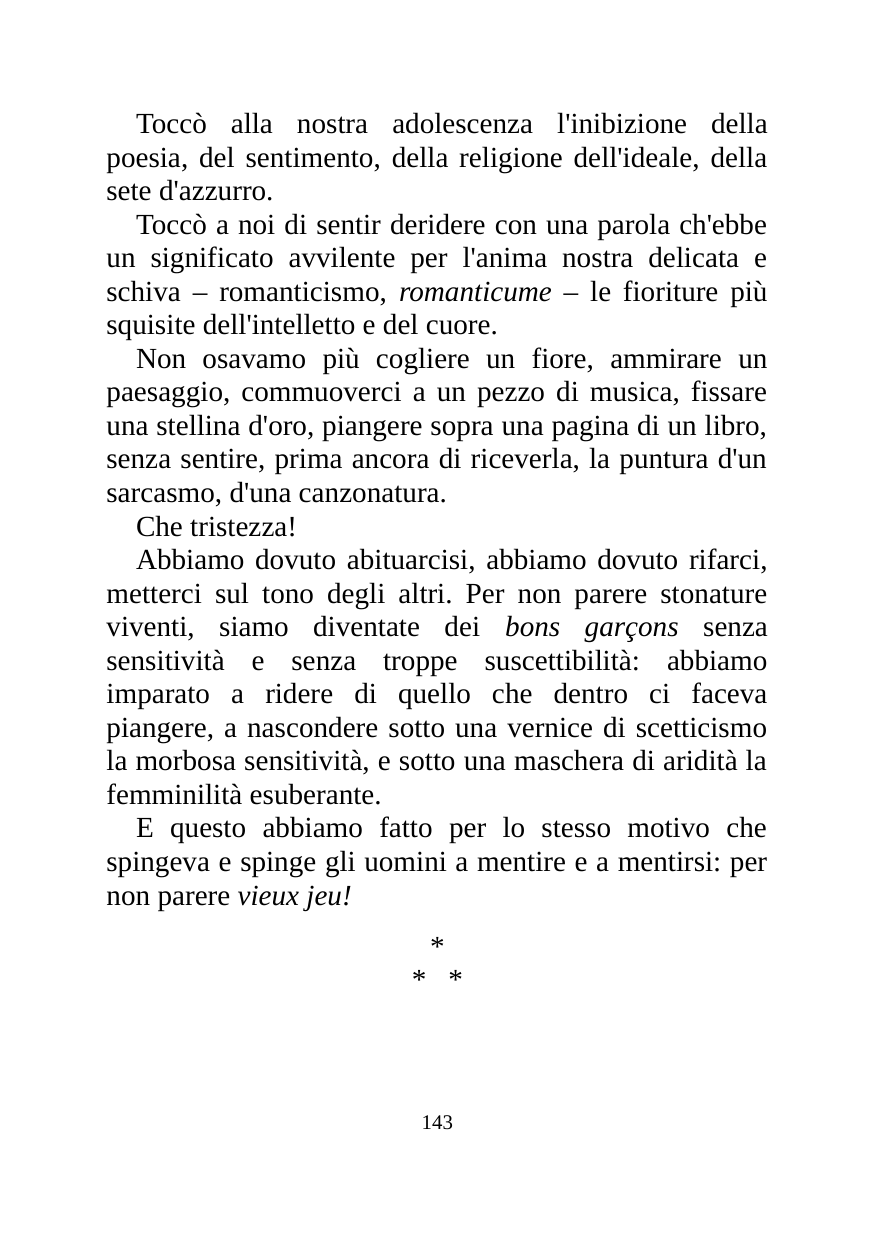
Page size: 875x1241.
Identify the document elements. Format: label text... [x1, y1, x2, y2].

text Toccò alla nostra adolescenza l'inibizione della poesia, del sentimento, della religione dell'ideale, della sete d'azzurro. [106, 106, 768, 207]
text Non osavamo più cogliere un fiore, ammirare un paesaggio, commuoverci a un pezzo di musica, fissare una stellina d'oro, piangere sopra una pagina di un libro, senza sentire, prima ancora di riceverla, la puntura d'un sarcasmo, d'una canzonatura. [106, 341, 768, 509]
text Abbiamo dovuto abituarcisi, abbiamo dovuto rifarci, metterci sul tono degli altri. Per non parere stonature viventi, siamo diventate dei bons garçons senza sensitività e senza troppe suscettibilità: abbiamo imparato a ridere di quello che dentro ci faceva piangere, a nascondere sotto una vernice di scetticismo la morbosa sensitività, e sotto una maschera di aridità la femminilità esuberante. [106, 542, 768, 811]
text Toccò a noi di sentir deridere con una parola ch'ebbe un significato avvilente per l'anima nostra delicata e schiva – romanticismo, romanticume – le fioriture più squisite dell'intelletto e del cuore. [106, 207, 768, 341]
text E questo abbiamo fatto per lo stesso motivo che spingeva e spinge gli uomini a mentire e a mentirsi: per non parere vieux jeu! [106, 811, 768, 911]
text Che tristezza! [106, 509, 768, 542]
text * * * [106, 929, 768, 996]
